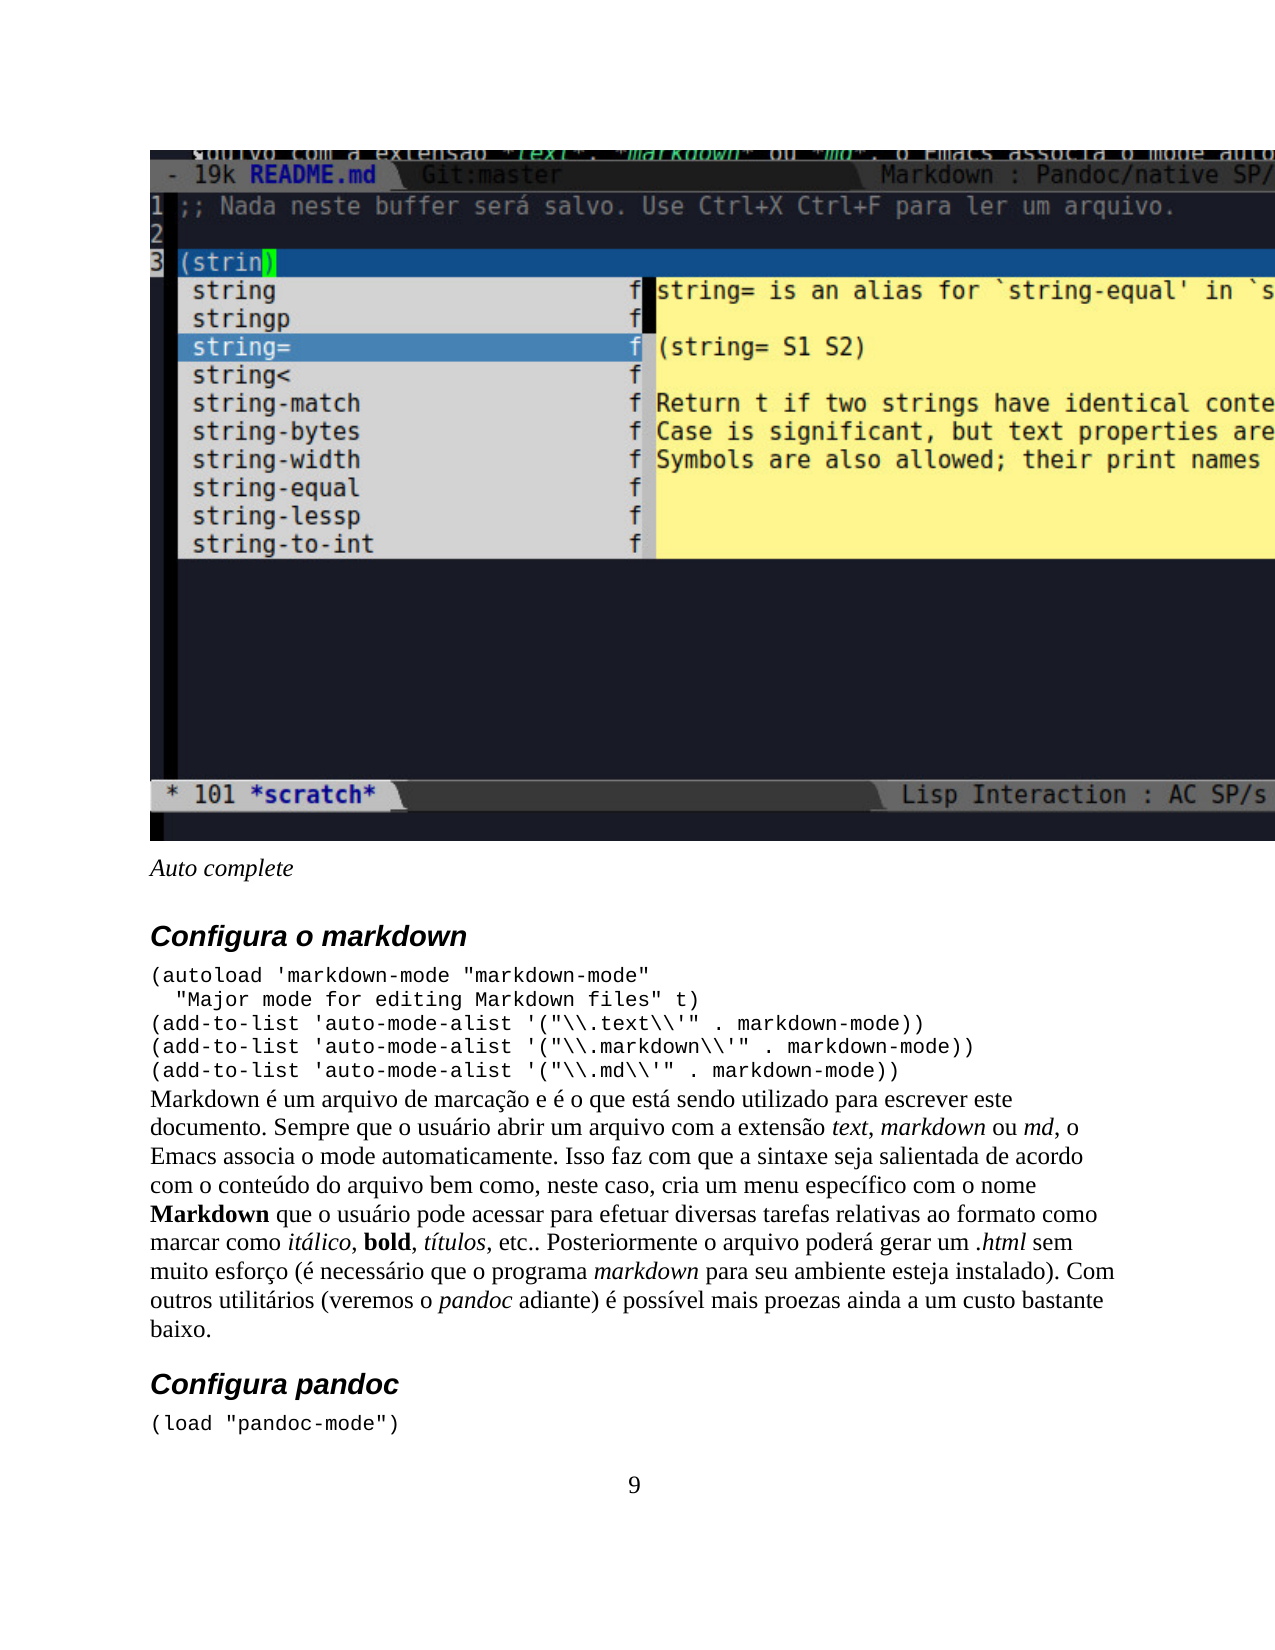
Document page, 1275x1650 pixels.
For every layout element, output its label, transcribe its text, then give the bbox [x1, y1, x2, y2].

subtitle Configura pandoc [150, 1367, 1125, 1401]
text (add-to-list 'auto-mode-alist '("\\.text\\'" . markdown-mode)) [150, 1013, 1125, 1036]
text Markdown é um arquivo de marcação e é o que está sendo utilizado para escrever este documento. Sempre que o usuário abrir um arquivo com a extensão text, markdown ou md, o Emacs associa o mode automaticamente. Isso faz com que a sintaxe seja salientada de acordo com o conteúdo do arquivo bem como, neste caso, cria um menu específico com o nome Markdown que o usuário pode acessar para efetuar diversas tarefas relativas ao formato como marcar como itálico, bold, títulos, etc.. Posteriormente o arquivo poderá gerar um .html sem muito esforço (é necessário que o programa markdown para seu ambiente esteja instalado). Com outros utilitários (veremos o pandoc adiante) é possível mais proezas ainda a um custo bastante baixo. [150, 1084, 1125, 1342]
picture [150, 150, 1275, 841]
text (add-to-list 'auto-mode-alist '("\\.markdown\\'" . markdown-mode)) [150, 1036, 1125, 1060]
text Auto complete [150, 853, 1125, 882]
text (load "pandoc-mode") [150, 1413, 1125, 1437]
subtitle Configura o markdown [150, 919, 1125, 953]
text "Major mode for editing Markdown files" t) [150, 989, 1125, 1013]
text (add-to-list 'auto-mode-alist '("\\.md\\'" . markdown-mode)) [150, 1060, 1125, 1084]
text (autoload 'markdown-mode "markdown-mode" [150, 965, 1125, 989]
